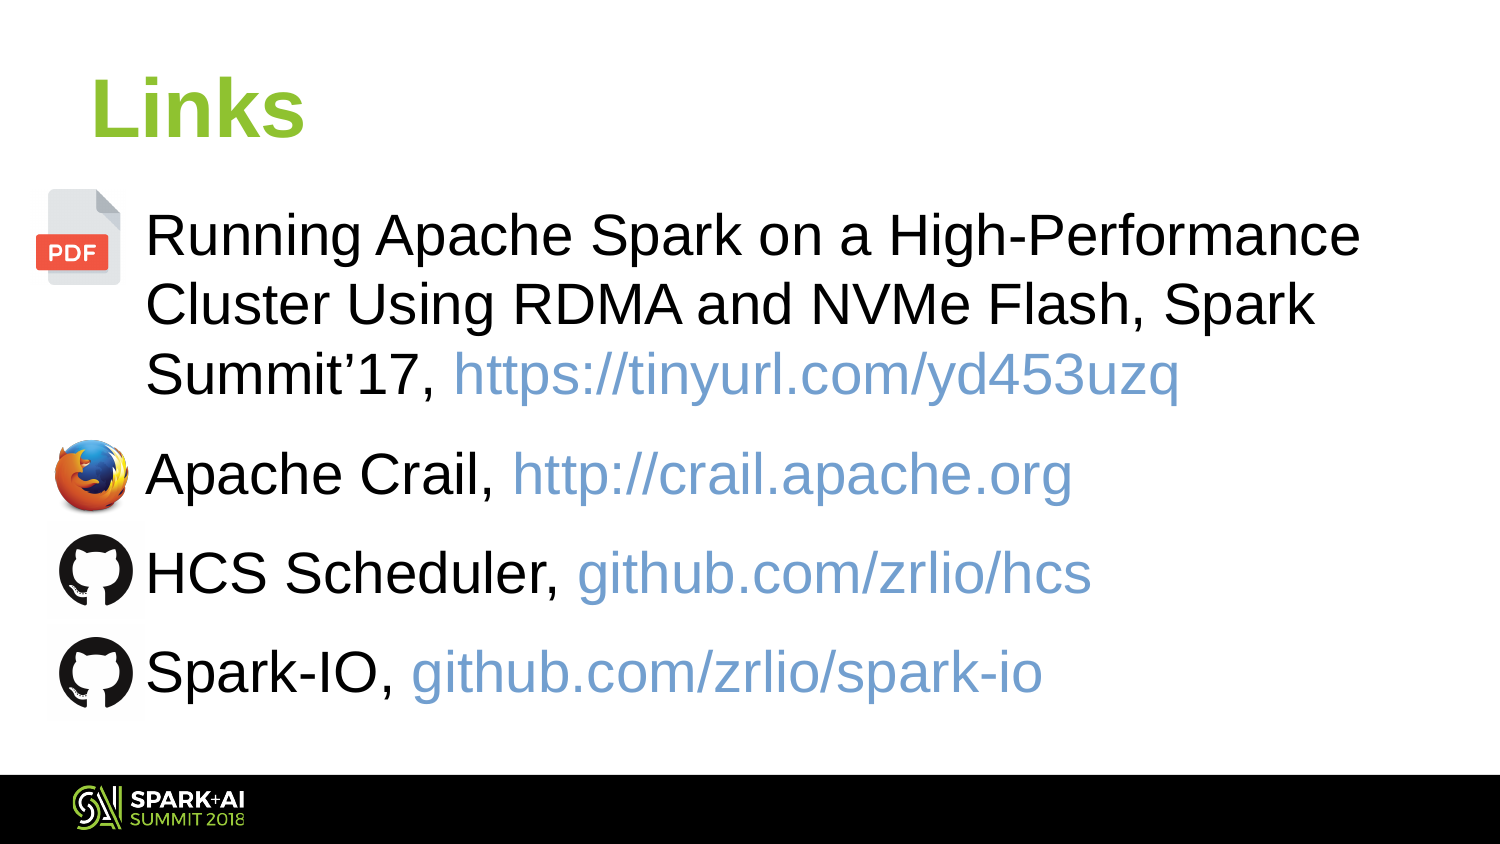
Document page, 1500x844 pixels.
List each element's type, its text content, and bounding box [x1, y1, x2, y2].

list Running Apache Spark on a High-Performance Cluster Using RDMA and NVMe Flash, Spark Summit’17, https://tinyurl.com/yd453uzq Apache Crail, http://crail.apache.org HCS Scheduler, github.com/zrlio/hcs Spark-IO, github.com/zrlio/spark-io [75, 196, 1425, 754]
picture [30, 189, 126, 286]
picture [47, 624, 145, 721]
picture [41, 428, 145, 619]
title Links [75, 33, 1426, 175]
